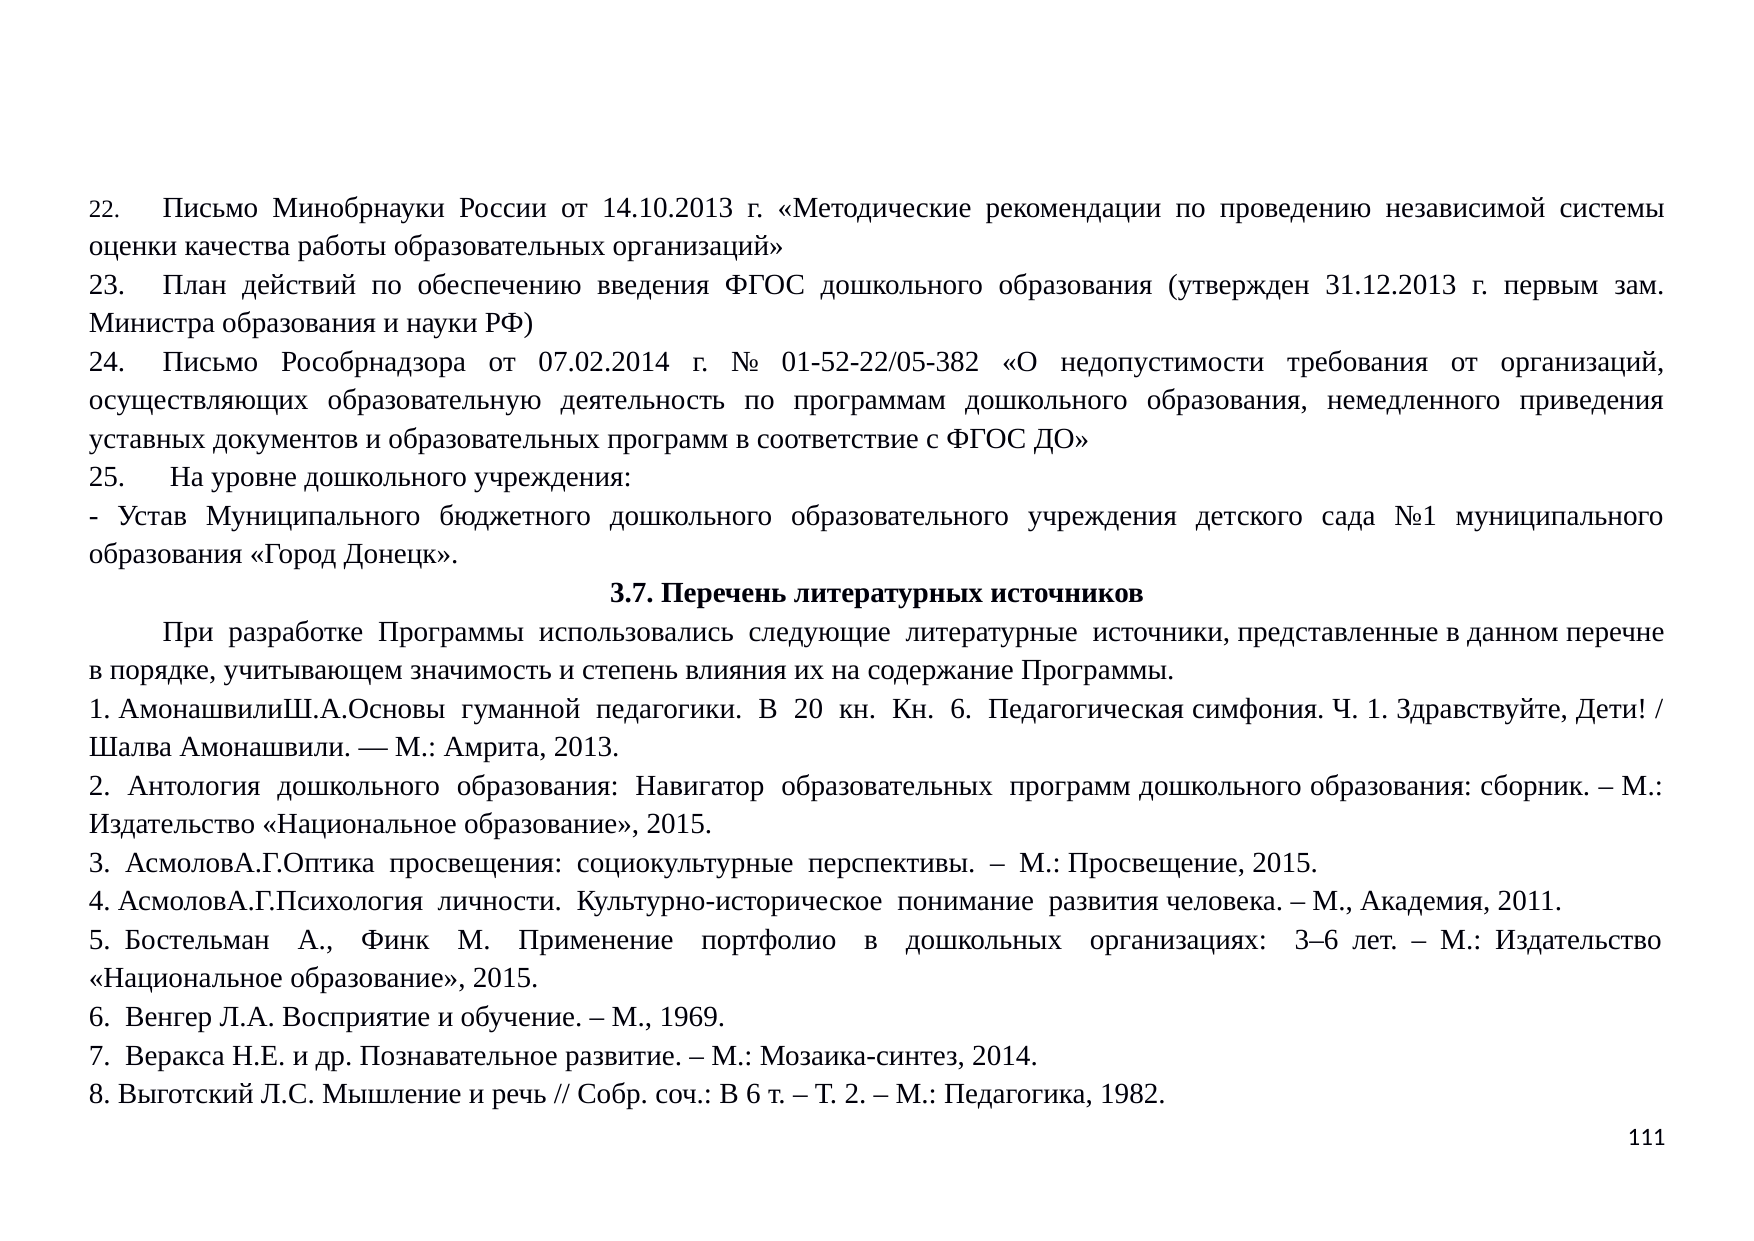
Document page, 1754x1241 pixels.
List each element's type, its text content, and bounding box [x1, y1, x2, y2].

list План действий по обеспечению введения ФГОС дошкольного образования (утвержден 31.12.2013 г. первым зам. Министра образования и науки РФ) [88, 267, 1665, 339]
text 7. Веракса Н.Е. и др. Познавательное развитие. – М.: Мозаика-синтез, 2014. [88, 1038, 1665, 1071]
text При разработке Программы использовались следующие литературные источники, представленные в данном перечне в порядке, учитывающем значимость и степень влияния их на содержание Программы. [88, 614, 1665, 686]
list - Устав Муниципального бюджетного дошкольного образовательного учреждения детского сада №1 муниципального образования «Город Донецк». [88, 498, 1665, 570]
text 6. Венгер Л.А. Восприятие и обучение. – М., 1969. [88, 999, 1665, 1033]
text 5. Бостельман А., Финк М. Применение портфолио в дошкольных организациях: 3–6 лет. – М.: Издательство «Национальное образование», 2015. [88, 922, 1665, 994]
list На уровне дошкольного учреждения: [88, 459, 1665, 493]
text 3. АсмоловА.Г.Оптика просвещения: социокультурные перспективы. – М.: Просвещение, 2015. [88, 845, 1665, 878]
text 1. АмонашвилиШ.А.Основы гуманной педагогики. В 20 кн. Кн. 6. Педагогическая симфония. Ч. 1. Здравствуйте, Дети! / Шалва Амонашвили. — М.: Амрита, 2013. [88, 691, 1665, 763]
text 2. Антология дошкольного образования: Навигатор образовательных программ дошкольного образования: сборник. – М.: Издательство «Национальное образование», 2015. [88, 768, 1665, 840]
text 8. Выготский Л.С. Мышление и речь // Собр. соч.: В 6 т. – Т. 2. – М.: Педагогика, 1982. [88, 1076, 1665, 1110]
text 4. АсмоловА.Г.Психология личности. Культурно-историческое понимание развития человека. – М., Академия, 2011. [88, 883, 1665, 917]
list Письмо Минобрнауки России от 14.10.2013 г. «Методические рекомендации по проведению независимой системы оценки качества работы образовательных организаций» [88, 190, 1665, 262]
list Письмо Рособрнадзора от 07.02.2014 г. № 01-52-22/05-382 «О недопустимости требования от организаций, осуществляющих образовательную деятельность по программам дошкольного образования, немедленного приведения уставных документов и образовательных программ в соответствие с ФГОС ДО» [88, 344, 1665, 454]
text 3.7. Перечень литературных источников [88, 575, 1665, 609]
